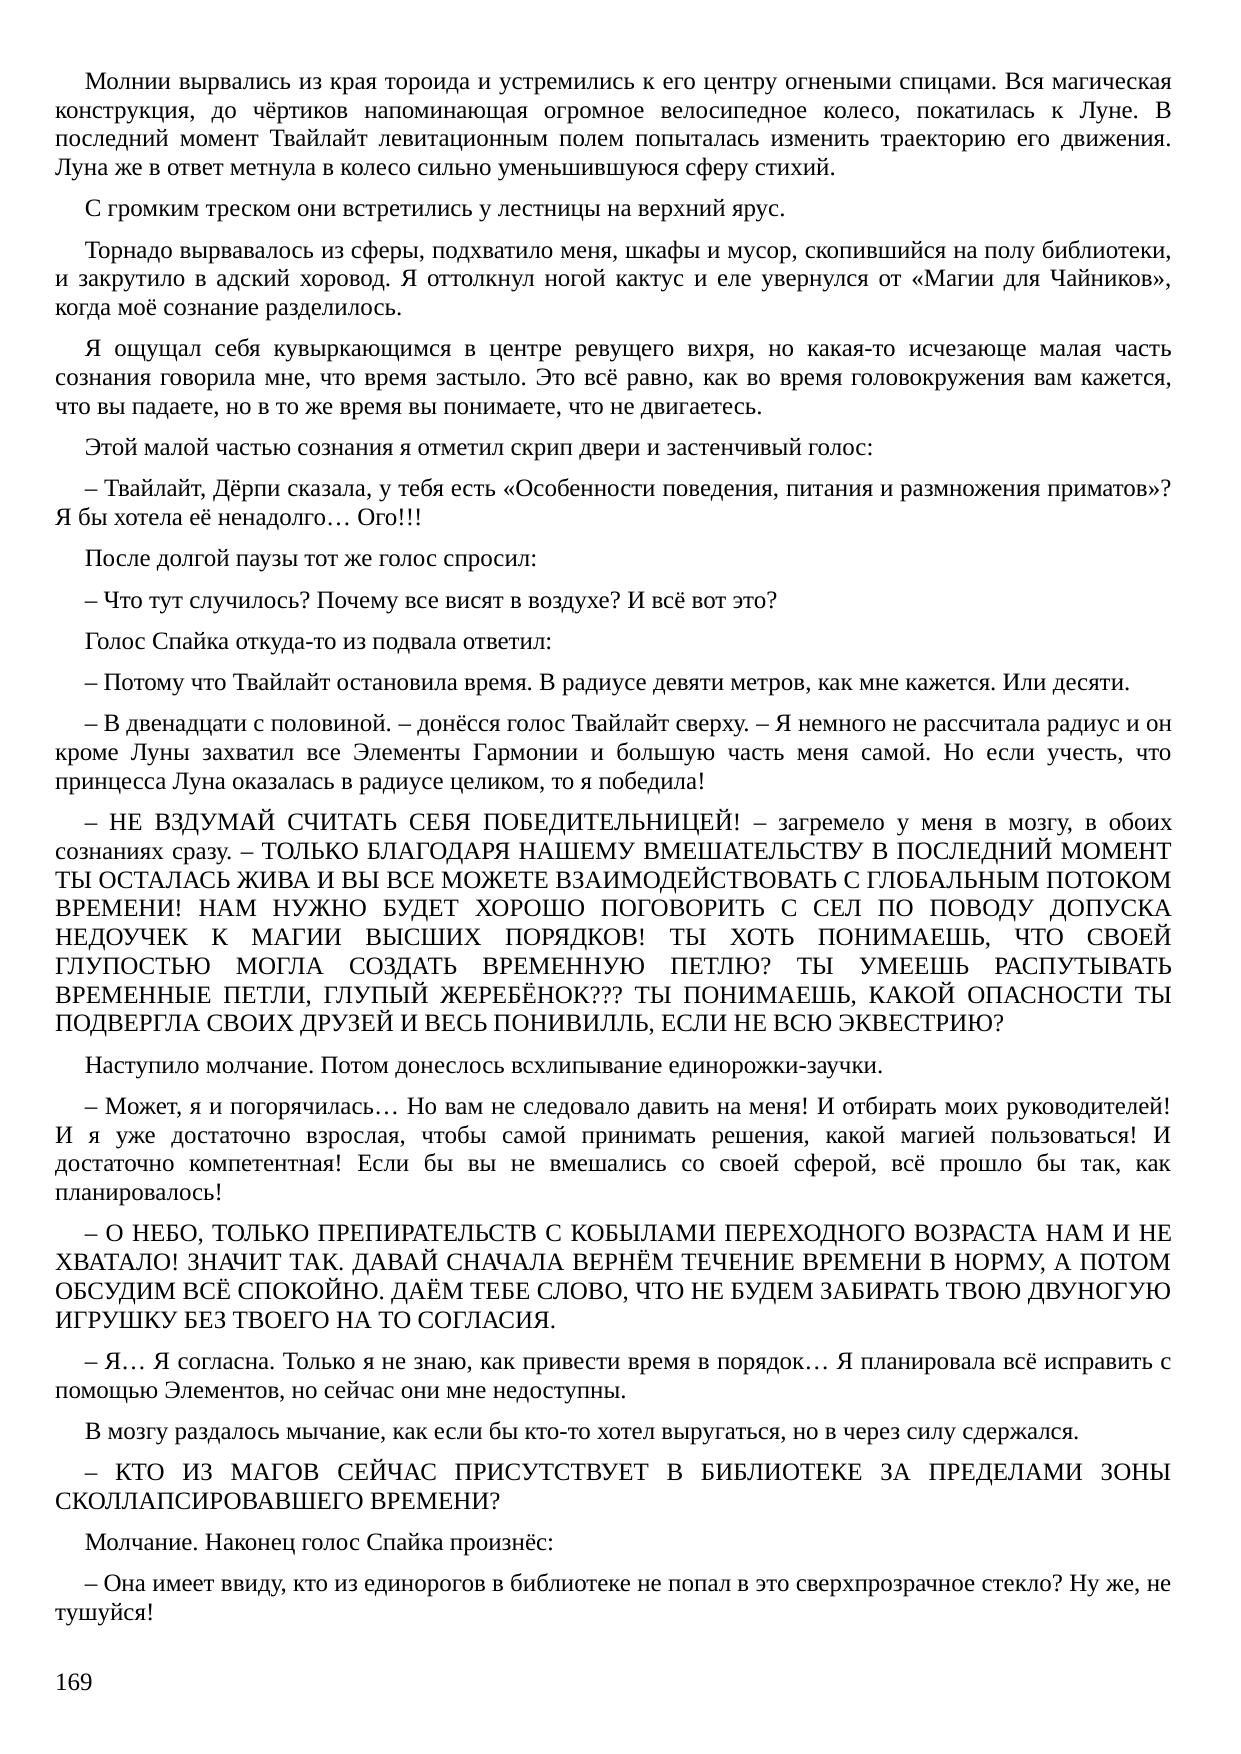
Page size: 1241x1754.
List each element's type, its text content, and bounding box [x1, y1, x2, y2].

text – О НЕБО, ТОЛЬКО ПРЕПИРАТЕЛЬСТВ С КОБЫЛАМИ ПЕРЕХОДНОГО ВОЗРАСТА НАМ И НЕ ХВАТАЛО! ЗНАЧИТ ТАК. ДАВАЙ СНАЧАЛА ВЕРНЁМ ТЕЧЕНИЕ ВРЕМЕНИ В НОРМУ, А ПОТОМ ОБСУДИМ ВСЁ СПОКОЙНО. ДАЁМ ТЕБЕ СЛОВО, ЧТО НЕ БУДЕМ ЗАБИРАТЬ ТВОЮ ДВУНОГУЮ ИГРУШКУ БЕЗ ТВОЕГО НА ТО СОГЛАСИЯ. [55, 1218, 1173, 1333]
text Я ощущал себя кувыркающимся в центре ревущего вихря, но какая-то исчезающе малая часть сознания говорила мне, что время застыло. Это всё равно, как во время головокружения вам кажется, что вы падаете, но в то же время вы понимаете, что не двигаетесь. [55, 333, 1173, 420]
text – Я… Я согласна. Только я не знаю, как привести время в порядок… Я планировала всё исправить с помощью Элементов, но сейчас они мне недоступны. [55, 1346, 1173, 1403]
text – В двенадцати с половиной. – донёсся голос Твайлайт сверху. – Я немного не рассчитала радиус и он кроме Луны захватил все Элементы Гармонии и большую часть меня самой. Но если учесть, что принцесса Луна оказалась в радиусе целиком, то я победила! [55, 708, 1173, 795]
text Молчание. Наконец голос Спайка произнёс: [55, 1527, 1173, 1556]
text – Потому что Твайлайт остановила время. В радиусе девяти метров, как мне кажется. Или десяти. [55, 667, 1173, 696]
text Торнадо вырвавалось из сферы, подхватило меня, шкафы и мусор, скопившийся на полу библиотеки, и закрутило в адский хоровод. Я оттолкнул ногой кактус и еле увернулся от «Магии для Чайников», когда моё сознание разделилось. [55, 235, 1173, 321]
text После долгой паузы тот же голос спросил: [55, 543, 1173, 572]
text С громким треском они встретились у лестницы на верхний ярус. [55, 193, 1173, 222]
text Этой малой частью сознания я отметил скрип двери и застенчивый голос: [55, 432, 1173, 461]
text – Твайлайт, Дёрпи сказала, у тебя есть «Особенности поведения, питания и размножения приматов»? Я бы хотела её ненадолго… Ого!!! [55, 473, 1173, 531]
text – НЕ ВЗДУМАЙ СЧИТАТЬ СЕБЯ ПОБЕДИТЕЛЬНИЦЕЙ! – загремело у меня в мозгу, в обоих сознаниях сразу. – ТОЛЬКО БЛАГОДАРЯ НАШЕМУ ВМЕШАТЕЛЬСТВУ В ПОСЛЕДНИЙ МОМЕНТ ТЫ ОСТАЛАСЬ ЖИВА И ВЫ ВСЕ МОЖЕТЕ ВЗАИМОДЕЙСТВОВАТЬ С ГЛОБАЛЬНЫМ ПОТОКОМ ВРЕМЕНИ! НАМ НУЖНО БУДЕТ ХОРОШО ПОГОВОРИТЬ С СЕЛ ПО ПОВОДУ ДОПУСКА НЕДОУЧЕК К МАГИИ ВЫСШИХ ПОРЯДКОВ! ТЫ ХОТЬ ПОНИМАЕШЬ, ЧТО СВОЕЙ ГЛУПОСТЬЮ МОГЛА СОЗДАТЬ ВРЕМЕННУЮ ПЕТЛЮ? ТЫ УМЕЕШЬ РАСПУТЫВАТЬ ВРЕМЕННЫЕ ПЕТЛИ, ГЛУПЫЙ ЖЕРЕБЁНОК??? ТЫ ПОНИМАЕШЬ, КАКОЙ ОПАСНОСТИ ТЫ ПОДВЕРГЛА СВОИХ ДРУЗЕЙ И ВЕСЬ ПОНИВИЛЛЬ, ЕСЛИ НЕ ВСЮ ЭКВЕСТРИЮ? [55, 807, 1173, 1037]
text Молнии вырвались из края тороида и устремились к его центру огнеными спицами. Вся магическая конструкция, до чёртиков напоминающая огромное велосипедное колесо, покатилась к Луне. В последний момент Твайлайт левитационным полем попыталась изменить траекторию его движения. Луна же в ответ метнула в колесо сильно уменьшившуюся сферу стихий. [55, 66, 1173, 181]
text – Что тут случилось? Почему все висят в воздухе? И всё вот это? [55, 585, 1173, 613]
text Голос Спайка откуда-то из подвала ответил: [55, 626, 1173, 655]
text – Может, я и погорячилась… Но вам не следовало давить на меня! И отбирать моих руководителей! И я уже достаточно взрослая, чтобы самой принимать решения, какой магией пользоваться! И достаточно компетентная! Если бы вы не вмешались со своей сферой, всё прошло бы так, как планировалось! [55, 1091, 1173, 1206]
text – Она имеет ввиду, кто из единорогов в библиотеке не попал в это сверхпрозрачное стекло? Ну же, не тушуйся! [55, 1568, 1173, 1626]
text – КТО ИЗ МАГОВ СЕЙЧАС ПРИСУТСТВУЕТ В БИБЛИОТЕКЕ ЗА ПРЕДЕЛАМИ ЗОНЫ СКОЛЛАПСИРОВАВШЕГО ВРЕМЕНИ? [55, 1457, 1173, 1515]
text Наступило молчание. Потом донеслось всхлипывание единорожки-заучки. [55, 1050, 1173, 1078]
text В мозгу раздалось мычание, как если бы кто-то хотел выругаться, но в через силу сдержался. [55, 1416, 1173, 1445]
